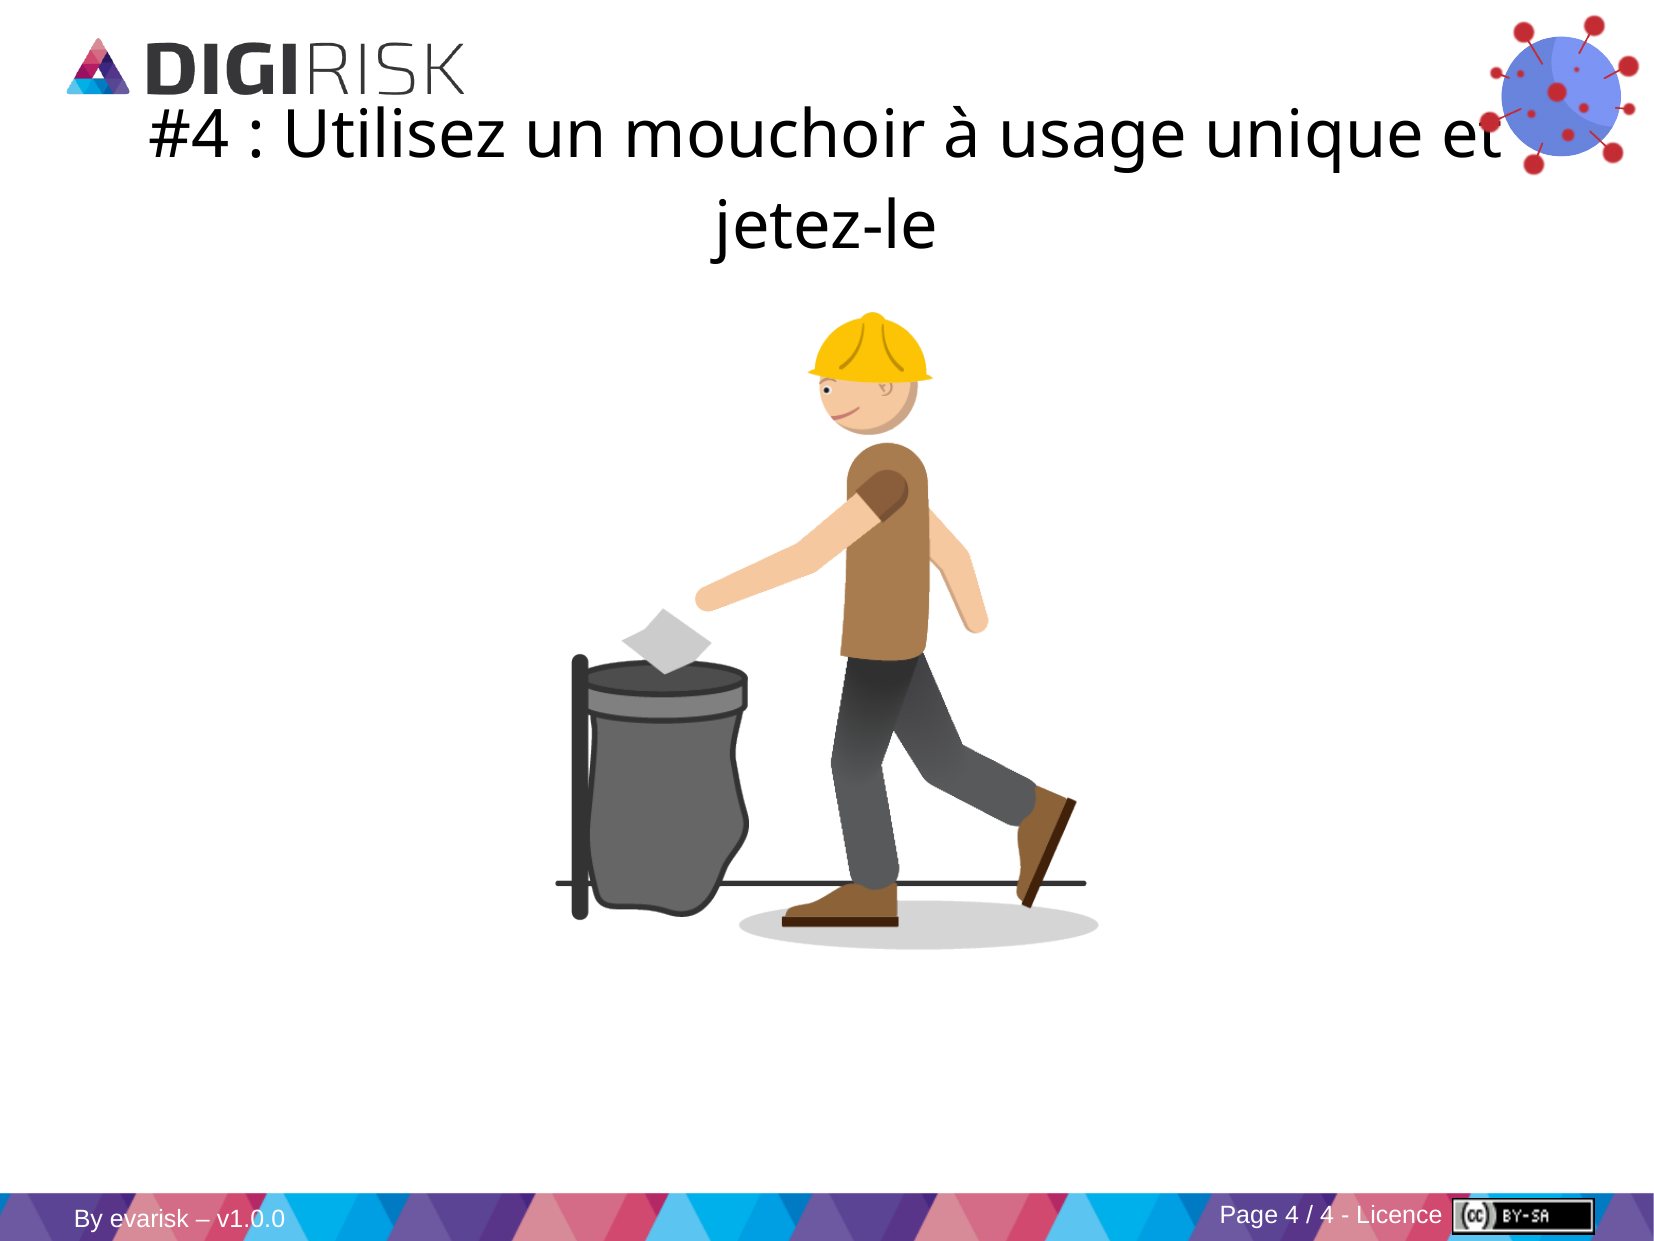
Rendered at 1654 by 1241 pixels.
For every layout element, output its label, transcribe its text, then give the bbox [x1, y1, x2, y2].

picture [64, 35, 464, 95]
picture [1470, 6, 1648, 184]
title #4 : Utilisez un mouchoir à usage unique et jetez-le [64, 136, 1589, 218]
picture [555, 312, 1099, 950]
picture [0, 1175, 1654, 1241]
